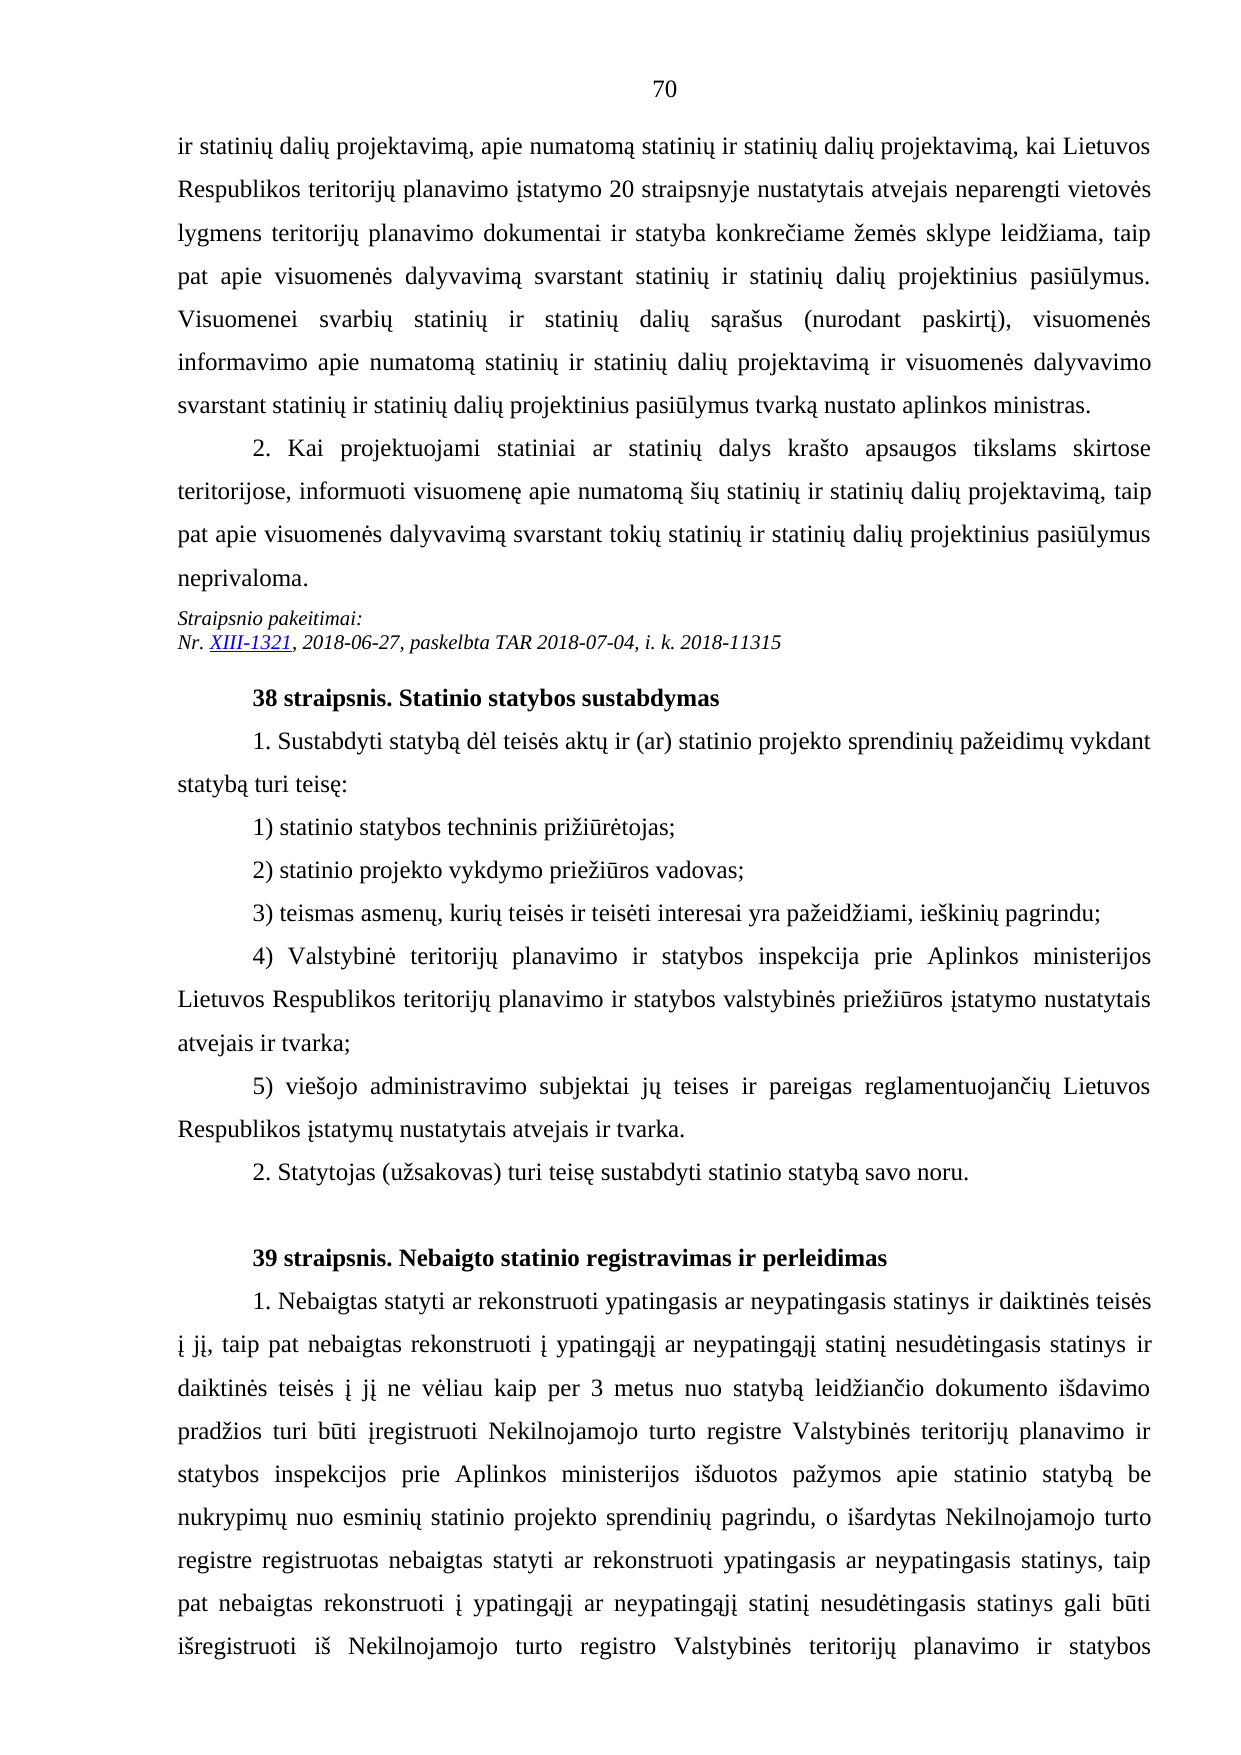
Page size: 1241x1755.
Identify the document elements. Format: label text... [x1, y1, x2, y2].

text 2. Kai projektuojami statiniai ar statinių dalys krašto apsaugos tikslams skirtose teritorijose, informuoti visuomenę apie numatomą šių statinių ir statinių dalių projektavimą, taip pat apie visuomenės dalyvavimą svarstant tokių statinių ir statinių dalių projektinius pasiūlymus neprivaloma. [177, 433, 1152, 591]
text 39 straipsnis. Nebaigto statinio registravimas ir perleidimas [177, 1243, 1152, 1272]
text Straipsnio pakeitimai: [177, 606, 1152, 630]
text 1. Sustabdyti statybą dėl teisės aktų ir (ar) statinio projekto sprendinių pažeidimų vykdant statybą turi teisę: [177, 726, 1152, 798]
text 4) Valstybinė teritorijų planavimo ir statybos inspekcija prie Aplinkos ministerijos Lietuvos Respublikos teritorijų planavimo ir statybos valstybinės priežiūros įstatymo nustatytais atvejais ir tvarka; [177, 941, 1152, 1056]
text 1) statinio statybos techninis prižiūrėtojas; [177, 812, 1152, 841]
text 1. Nebaigtas statyti ar rekonstruoti ypatingasis ar neypatingasis statinys ir daiktinės teisės į jį, taip pat nebaigtas rekonstruoti į ypatingąjį ar neypatingąjį statinį nesudėtingasis statinys ir daiktinės teisės į jį ne vėliau kaip per 3 metus nuo statybą leidžiančio dokumento išdavimo pradžios turi būti įregistruoti Nekilnojamojo turto registre Valstybinės teritorijų planavimo ir statybos inspekcijos prie Aplinkos ministerijos išduotos pažymos apie statinio statybą be nukrypimų nuo esminių statinio projekto sprendinių pagrindu, o išardytas Nekilnojamojo turto registre registruotas nebaigtas statyti ar rekonstruoti ypatingasis ar neypatingasis statinys, taip pat nebaigtas rekonstruoti į ypatingąjį ar neypatingąjį statinį nesudėtingasis statinys gali būti išregistruoti iš Nekilnojamojo turto registro Valstybinės teritorijų planavimo ir statybos [177, 1286, 1152, 1660]
text 38 straipsnis. Statinio statybos sustabdymas [177, 683, 1152, 711]
text 2. Statytojas (užsakovas) turi teisę sustabdyti statinio statybą savo noru. [177, 1157, 1152, 1186]
text 3) teismas asmenų, kurių teisės ir teisėti interesai yra pažeidžiami, ieškinių pagrindu; [177, 898, 1152, 927]
text 5) viešojo administravimo subjektai jų teises ir pareigas reglamentuojančių Lietuvos Respublikos įstatymų nustatytais atvejais ir tvarka. [177, 1071, 1152, 1143]
text ir statinių dalių projektavimą, apie numatomą statinių ir statinių dalių projektavimą, kai Lietuvos Respublikos teritorijų planavimo įstatymo 20 straipsnyje nustatytais atvejais neparengti vietovės lygmens teritorijų planavimo dokumentai ir statyba konkrečiame žemės sklype leidžiama, taip pat apie visuomenės dalyvavimą svarstant statinių ir statinių dalių projektinius pasiūlymus. Visuomenei svarbių statinių ir statinių dalių sąrašus (nurodant paskirtį), visuomenės informavimo apie numatomą statinių ir statinių dalių projektavimą ir visuomenės dalyvavimo svarstant statinių ir statinių dalių projektinius pasiūlymus tvarką nustato aplinkos ministras. [177, 131, 1152, 419]
text 2) statinio projekto vykdymo priežiūros vadovas; [177, 855, 1152, 884]
text Nr. XIII-1321, 2018-06-27, paskelbta TAR 2018-07-04, i. k. 2018-11315 [177, 630, 1152, 654]
